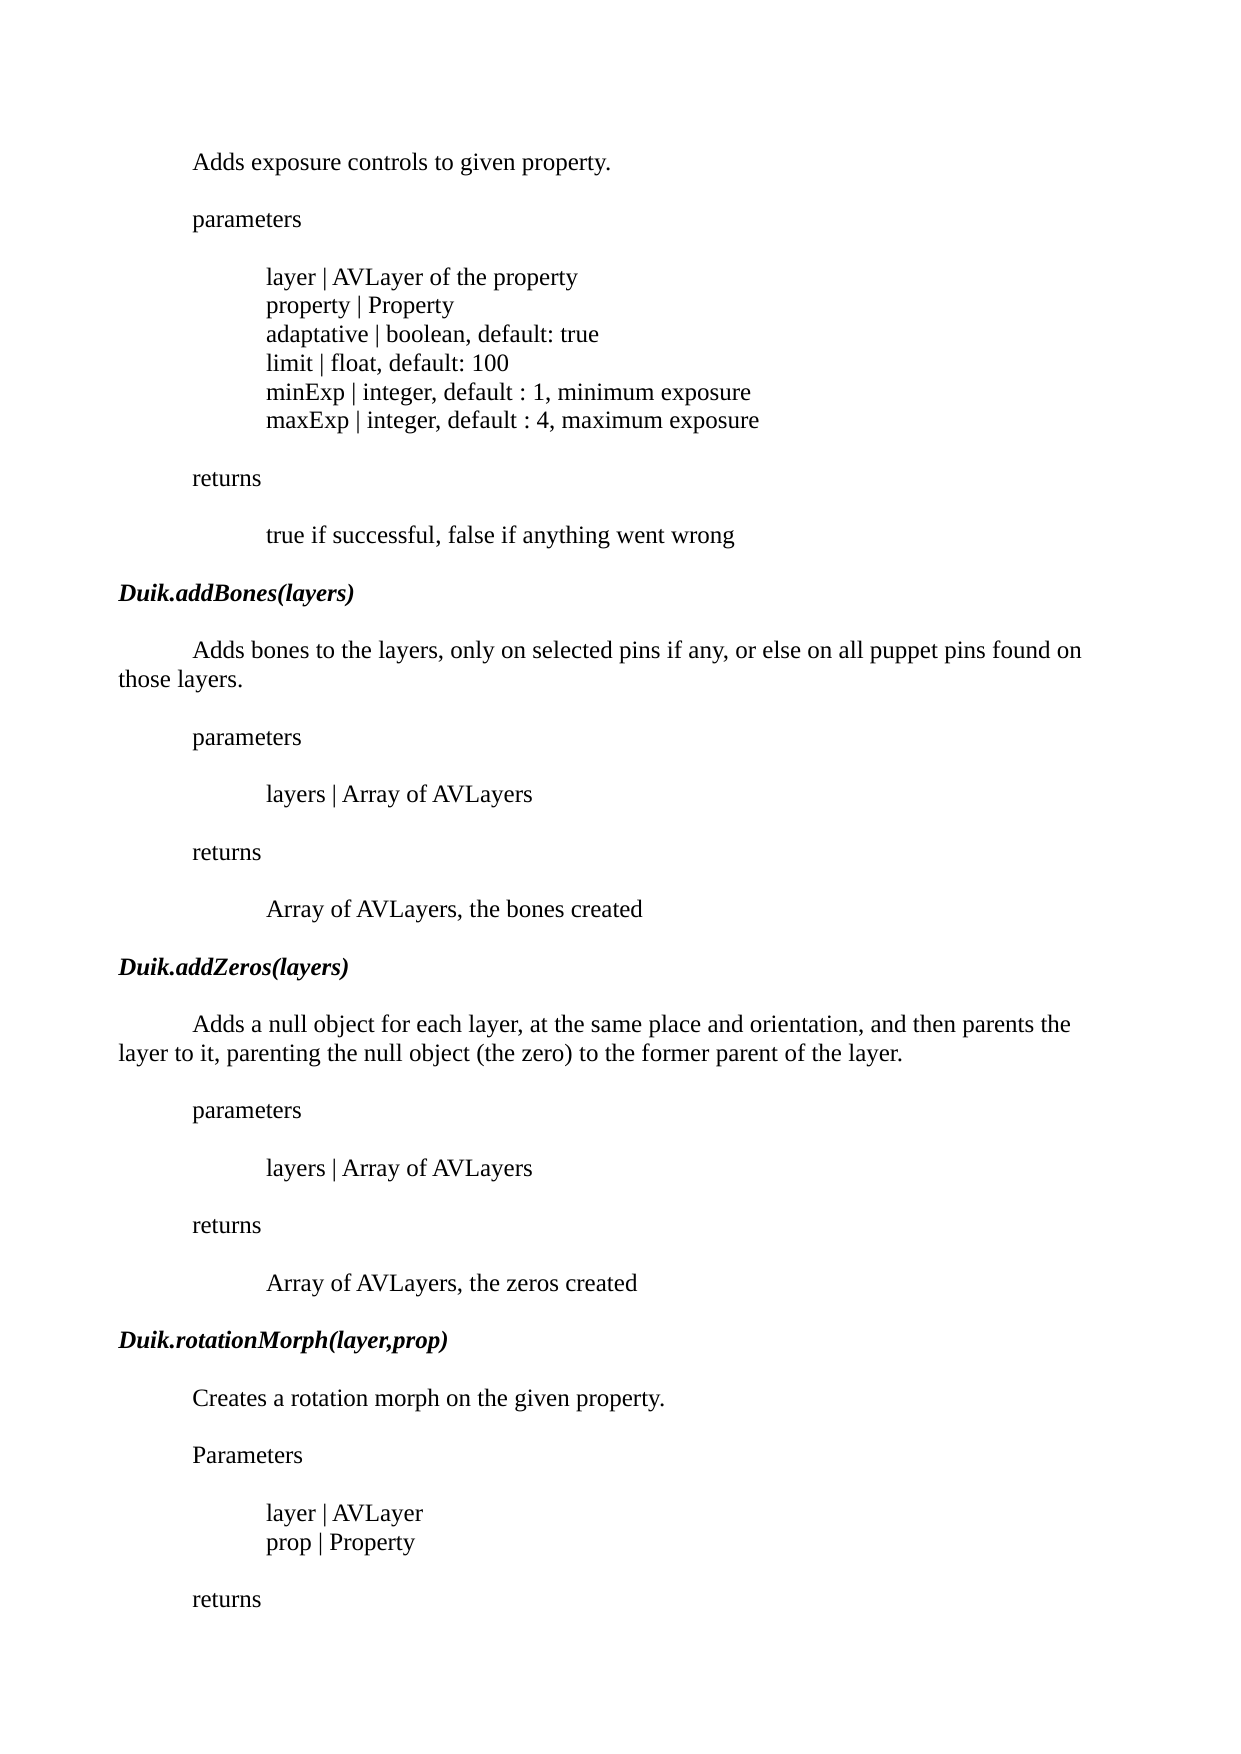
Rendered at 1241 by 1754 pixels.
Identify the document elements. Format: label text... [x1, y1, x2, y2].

text maxExp | integer, default : 4, maximum exposure [118, 406, 1122, 434]
text minExp | integer, default : 1, minimum exposure [118, 377, 1122, 406]
text Array of AVLayers, the zeros created [118, 1268, 1122, 1297]
text Duik.rotationMorph(layer,prop) [118, 1326, 1122, 1354]
text Duik.addZeros(layers) [118, 952, 1122, 981]
text returns [118, 837, 1122, 866]
text layer | AVLayer of the property [118, 262, 1122, 291]
text layers | Array of AVLayers [118, 779, 1122, 808]
text property | Property [118, 291, 1122, 319]
text Adds exposure controls to given property. [118, 147, 1122, 176]
text limit | float, default: 100 [118, 348, 1122, 377]
text parameters [118, 1096, 1122, 1124]
text Duik.addBones(layers) [118, 578, 1122, 607]
text layer | AVLayer [118, 1498, 1122, 1527]
text returns [118, 463, 1122, 492]
text layers | Array of AVLayers [118, 1153, 1122, 1182]
text returns [118, 1211, 1122, 1239]
text Array of AVLayers, the bones created [118, 894, 1122, 923]
text parameters [118, 204, 1122, 233]
text parameters [118, 722, 1122, 751]
text returns [118, 1584, 1122, 1613]
text Creates a rotation morph on the given property. [118, 1383, 1122, 1412]
text Adds a null object for each layer, at the same place and orientation, and then parents the layer to it, parenting the null object (the zero) to the former parent of the layer. [118, 1009, 1122, 1067]
text Parameters [118, 1441, 1122, 1469]
text prop | Property [118, 1527, 1122, 1556]
text true if successful, false if anything went wrong [118, 521, 1122, 549]
text adaptative | boolean, default: true [118, 319, 1122, 348]
text Adds bones to the layers, only on selected pins if any, or else on all puppet pins found on those layers. [118, 636, 1122, 693]
